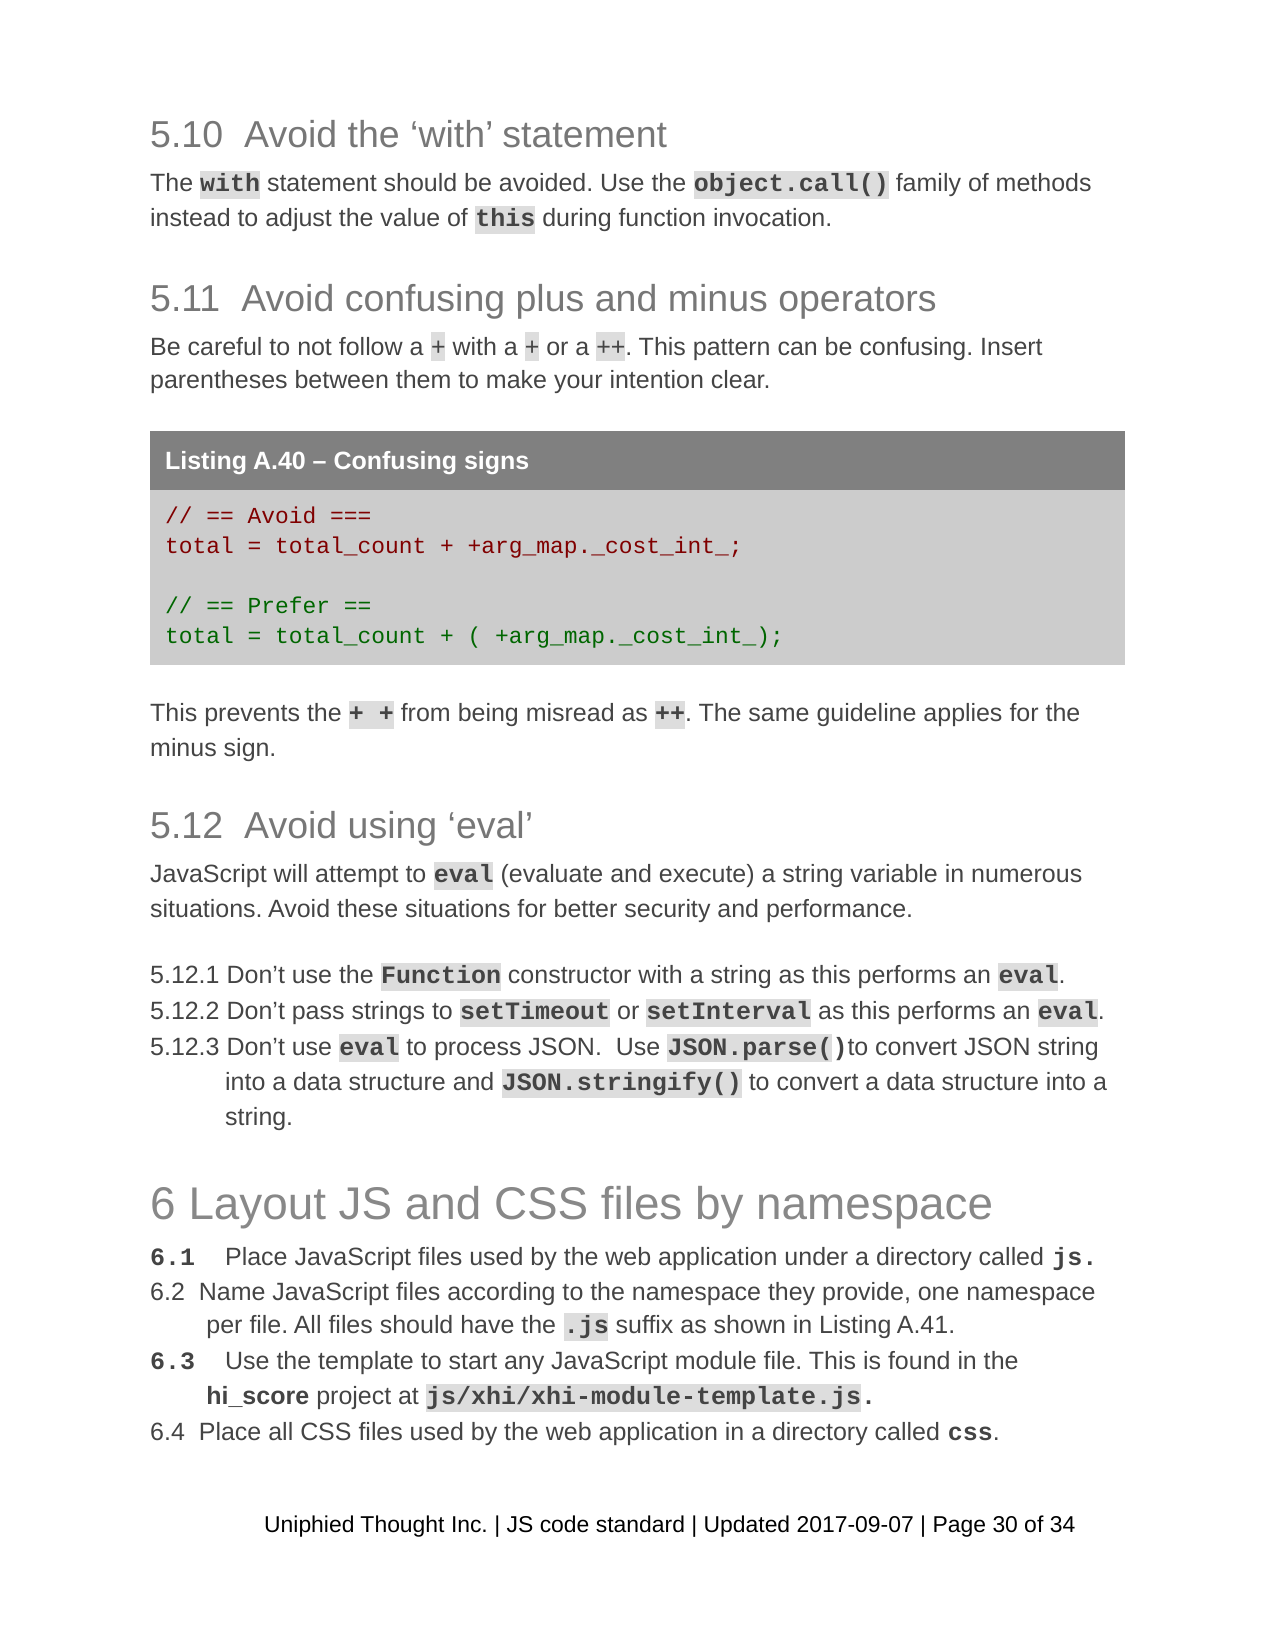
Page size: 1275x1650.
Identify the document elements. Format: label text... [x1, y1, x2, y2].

list Don’t use the Function constructor with a string as this performs an eval. [150, 961, 1125, 991]
text JavaScript will attempt to eval (evaluate and execute) a string variable in numerous situations. Avoid these situations for better security and performance. [150, 859, 1125, 923]
list Name JavaScript files according to the namespace they provide, one namespace per file. All files should have the .js suffix as shown in Listing A.41. [150, 1277, 1125, 1341]
list Don’t pass strings to setTimeout or setInterval as this performs an eval. [150, 996, 1125, 1027]
subtitle Avoid using ‘eval’ [150, 804, 1125, 847]
table_cell // == Avoid === total = total_count + +arg_map._cost_int_; // == Prefer == total = total_count + ( +arg_map._cost_int_); [150, 490, 1125, 665]
list Place JavaScript files used by the web application under a directory called js. [150, 1242, 1125, 1273]
subtitle Avoid confusing plus and minus operators [150, 276, 1125, 319]
list Don’t use eval to process JSON. Use JSON.parse()to convert JSON string into a data structure and JSON.stringify() to convert a data structure into a string. [150, 1032, 1125, 1131]
text This prevents the + + from being misread as ++. The same guideline applies for the minus sign. [150, 698, 1125, 762]
subtitle Layout JS and CSS files by namespace [150, 1177, 1125, 1229]
text Be careful to not follow a + with a + or a ++. This pattern can be confusing. Insert parentheses between them to make your intention clear. [150, 332, 1125, 394]
subtitle Avoid the ‘with’ statement [150, 112, 1125, 156]
text The with statement should be avoided. Use the object.call() family of methods instead to adjust the value of this during function invocation. [150, 168, 1125, 234]
table_header Listing A.40 – Confusing signs [150, 431, 1125, 490]
list Place all CSS files used by the web application in a directory called css. [150, 1417, 1125, 1448]
list Use the template to start any JavaScript module file. This is found in the hi_score project at js/xhi/xhi-module-template.js. [150, 1346, 1125, 1412]
